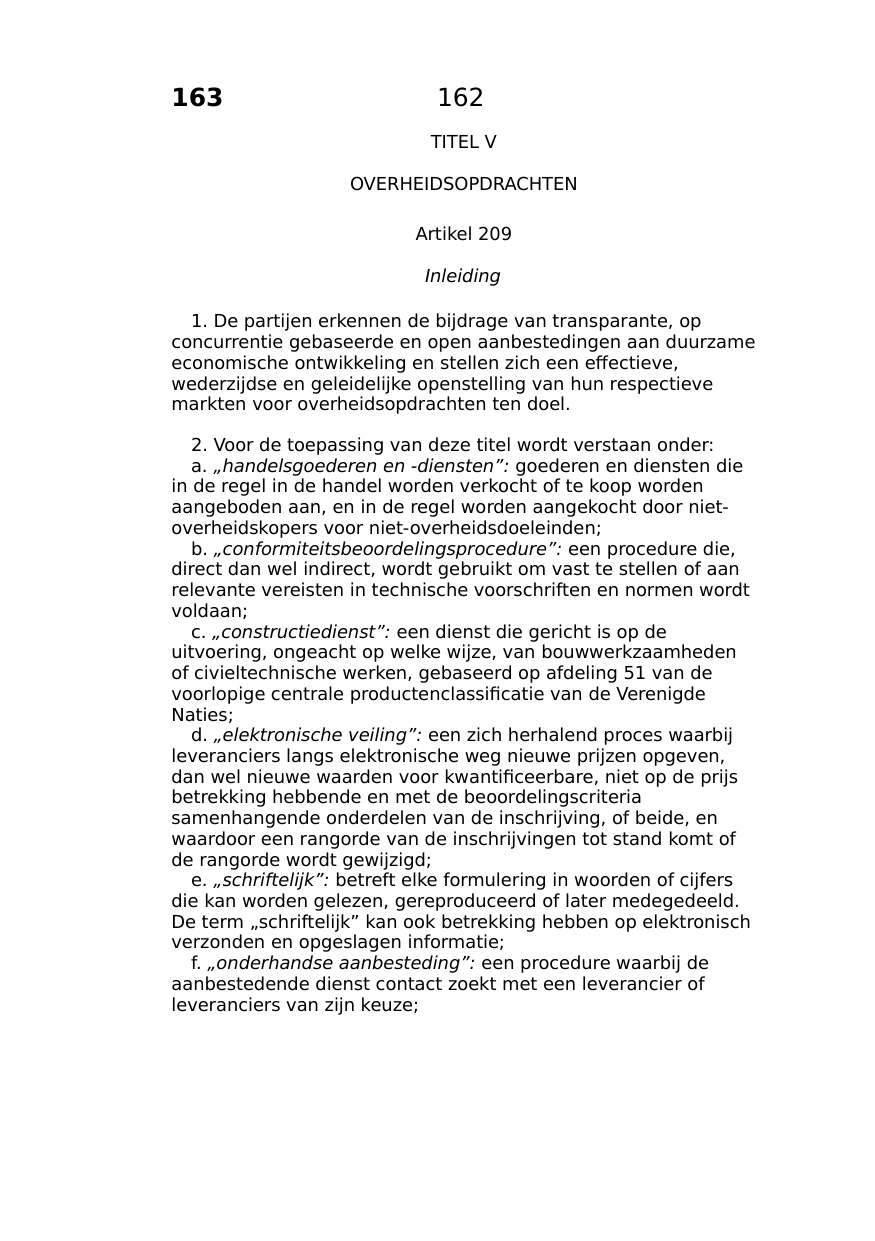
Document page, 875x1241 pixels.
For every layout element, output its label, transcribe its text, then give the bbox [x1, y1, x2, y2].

text e. „schriftelijk”: betreft elke formulering in woorden of cijfers die kan worden gelezen, gereproduceerd of later medegedeeld. De term „schriftelijk” kan ook betrekking hebben op elektronisch verzonden en opgeslagen informatie; [171, 870, 756, 953]
text b. „conformiteitsbeoordelingsprocedure”: een procedure die, direct dan wel indirect, wordt gebruikt om vast te stellen of aan relevante vereisten in technische voorschriften en normen wordt voldaan; [171, 538, 756, 621]
subtitle TITEL V OVERHEIDSOPDRACHTEN [171, 132, 756, 194]
text 2. Voor de toepassing van deze titel wordt verstaan onder: [171, 435, 756, 456]
text c. „constructiedienst”: een dienst die gericht is op de uitvoering, ongeacht op welke wijze, van bouwwerkzaamheden of civieltechnische werken, gebaseerd op afdeling 51 van de voorlopige centrale productenclassificatie van de Verenigde Naties; [171, 621, 756, 725]
text a. „handelsgoederen en -diensten”: goederen en diensten die in de regel in de handel worden verkocht of te koop worden aangeboden aan, en in de regel worden aangekocht door niet-overheidskopers voor niet-overheidsdoeleinden; [171, 456, 756, 538]
text f. „onderhandse aanbesteding”: een procedure waarbij de aanbestedende dienst contact zoekt met een leverancier of leveranciers van zijn keuze; [171, 953, 756, 1015]
text 1. De partijen erkennen de bijdrage van transparante, op concurrentie gebaseerde en open aanbestedingen aan duurzame economische ontwikkeling en stellen zich een effectieve, wederzijdse en geleidelijke openstelling van hun respectieve markten voor overheidsopdrachten ten doel. [171, 311, 756, 415]
subtitle Artikel 209 Inleiding [171, 224, 756, 286]
text d. „elektronische veiling”: een zich herhalend proces waarbij leveranciers langs elektronische weg nieuwe prijzen opgeven, dan wel nieuwe waarden voor kwantificeerbare, niet op de prijs betrekking hebbende en met de beoordelingscriteria samenhangende onderdelen van de inschrijving, of beide, en waardoor een rangorde van de inschrijvingen tot stand komt of de rangorde wordt gewijzigd; [171, 725, 756, 870]
